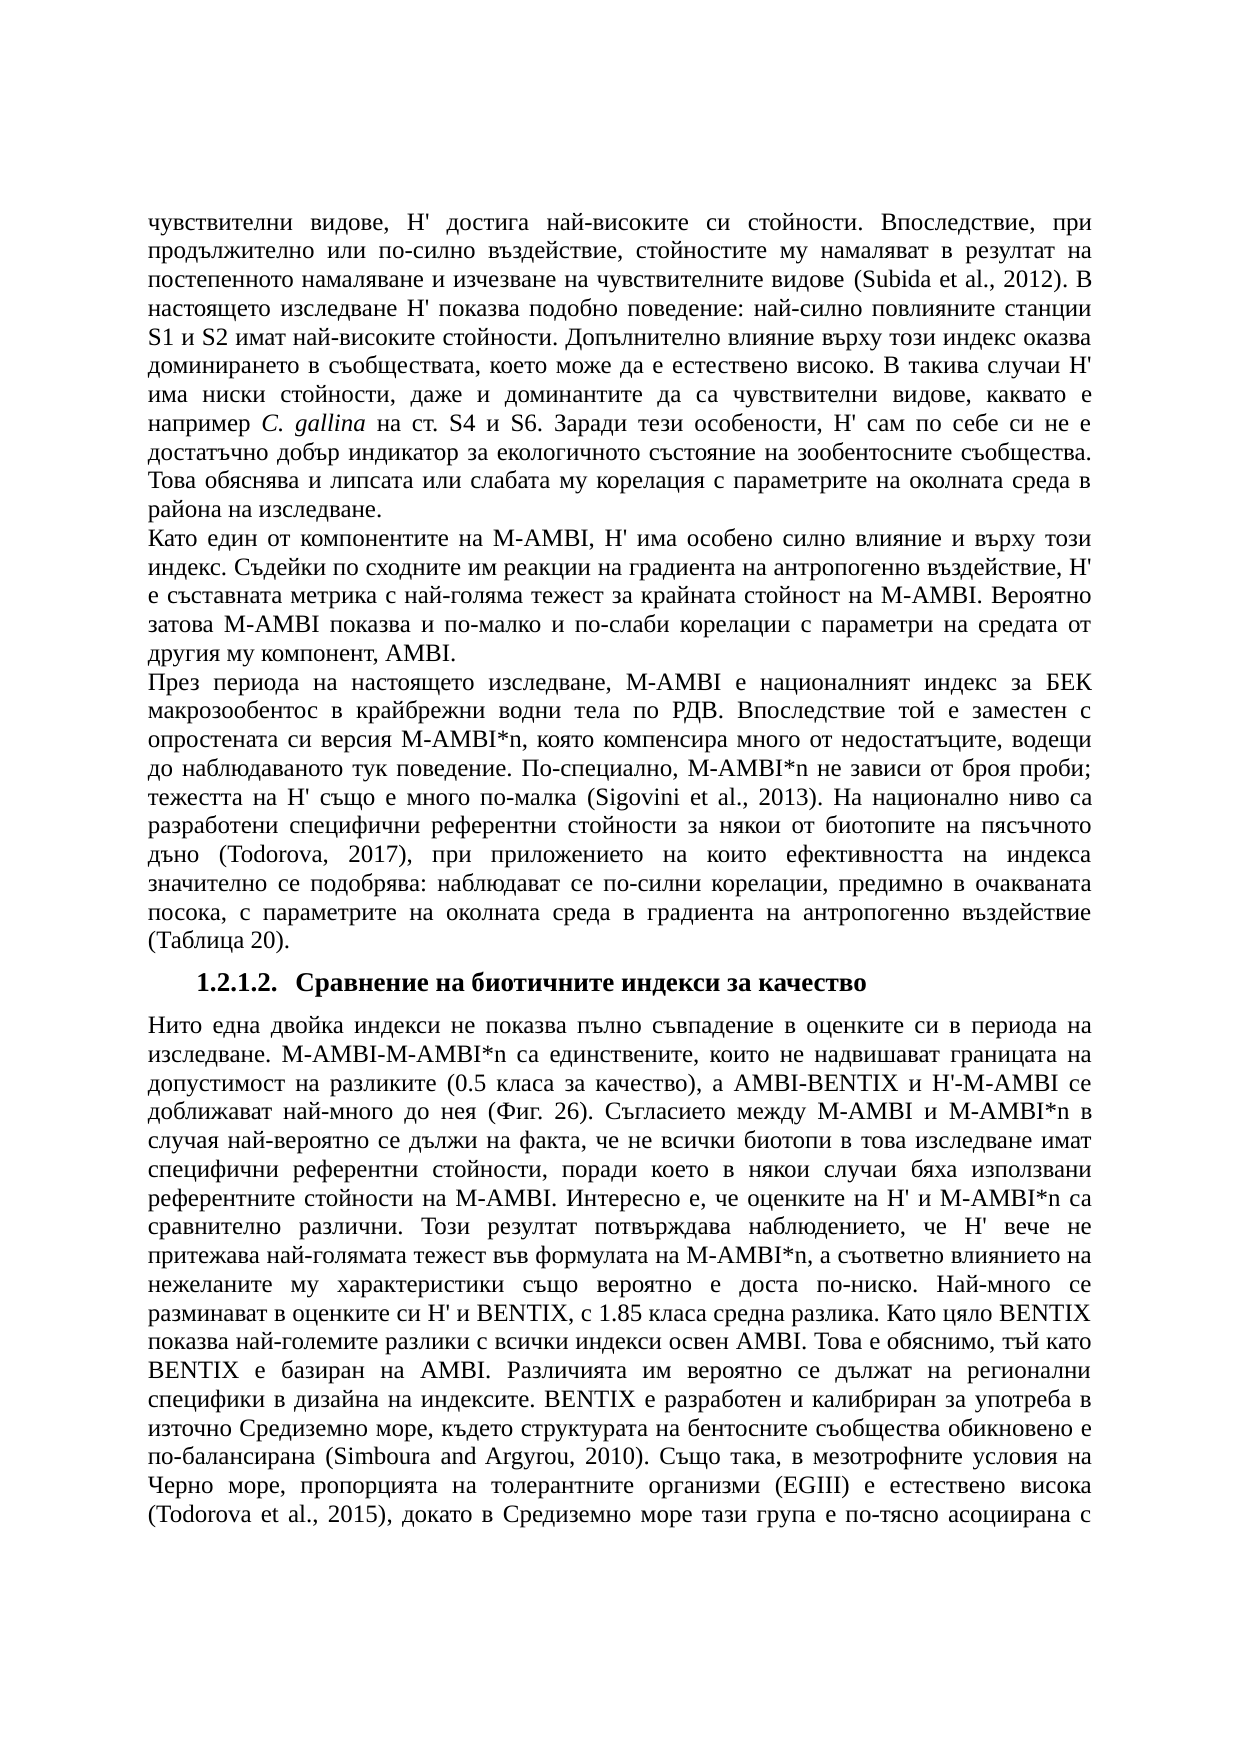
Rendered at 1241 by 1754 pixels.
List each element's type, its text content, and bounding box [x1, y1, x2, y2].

text Нито една двойка индекси не показва пълно съвпадение в оценките си в периода на изследване. M-AMBI-M-AMBI*n са единствените, които не надвишават границата на допустимост на разликите (0.5 класа за качество), а AMBI-BENTIX и H'-M-AMBI се доближават най-много до нея (Фиг. 26). Съгласието между M-AMBI и M-AMBI*n в случая най-вероятно се дължи на факта, че не всички биотопи в това изследване имат специфични референтни стойности, поради което в някои случаи бяха използвани референтните стойности на M-AMBI. Интересно е, че оценките на H' и M-AMBI*n са сравнително различни. Този резултат потвърждава наблюдението, че H' вече не притежава най-голямата тежест във формулата на M-AMBI*n, а съответно влиянието на нежеланите му характеристики също вероятно е доста по-ниско. Най-много се разминават в оценките си H' и BENTIX, с 1.85 класа средна разлика. Като цяло BENTIX показва най-големите разлики с всички индекси освен AMBI. Това е обяснимо, тъй като BENTIX е базиран на AMBI. Различията им вероятно се дължат на регионални специфики в дизайна на индексите. BENTIX е разработен и калибриран за употреба в източно Средиземно море, където структурата на бентосните съобщества обикновено е по-балансирана (Simboura and Argyrou, 2010). Също така, в мезотрофните условия на Черно море, пропорцията на толерантните организми (EGIII) е естествено висока (Todorova et al., 2015), докато в Средиземно море тази група е по-тясно асоциирана с [148, 1010, 1093, 1528]
text През периода на настоящето изследване, M-AMBI е националният индекс за БЕК макрозообентос в крайбрежни водни тела по РДВ. Впоследствие той е заместен с опростената си версия M-AMBI*n, която компенсира много от недостатъците, водещи до наблюдаваното тук поведение. По-специално, M-AMBI*n не зависи от броя проби; тежестта на H' също е много по-малка (Sigovini et al., 2013). На национално ниво са разработени специфични референтни стойности за някои от биотопите на пясъчното дъно (Todorova, 2017), при приложението на които ефективността на индекса значително се подобрява: наблюдават се по-силни корелации, предимно в очакваната посока, с параметрите на околната среда в градиента на антропогенно въздействие (Таблица 20). [148, 667, 1093, 954]
text чувствителни видове, H' достига най-високите си стойности. Впоследствие, при продължително или по-силно въздействие, стойностите му намаляват в резултат на постепенното намаляване и изчезване на чувствителните видове (Subida et al., 2012). В настоящето изследване H' показва подобно поведение: най-силно повлияните станции S1 и S2 имат най-високите стойности. Допълнително влияние върху този индекс оказва доминирането в съобществата, което може да е естествено високо. В такива случаи H' има ниски стойности, даже и доминантите да са чувствителни видове, каквато е например C. gallina на ст. S4 и S6. Заради тези особености, H' сам по себе си не е достатъчно добър индикатор за екологичното състояние на зообентосните съобщества. Това обяснява и липсата или слабата му корелация с параметрите на околната среда в района на изследване. [148, 207, 1093, 523]
text Като един от компонентите на M-AMBI, H' има особено силно влияние и върху този индекс. Съдейки по сходните им реакции на градиента на антропогенно въздействие, H' е съставната метрика с най-голяма тежест за крайната стойност на M-AMBI. Вероятно затова M-AMBI показва и по-малко и по-слаби корелации с параметри на средата от другия му компонент, AMBI. [148, 523, 1093, 667]
subtitle Сравнение на биотичните индекси за качество [266, 967, 1093, 998]
